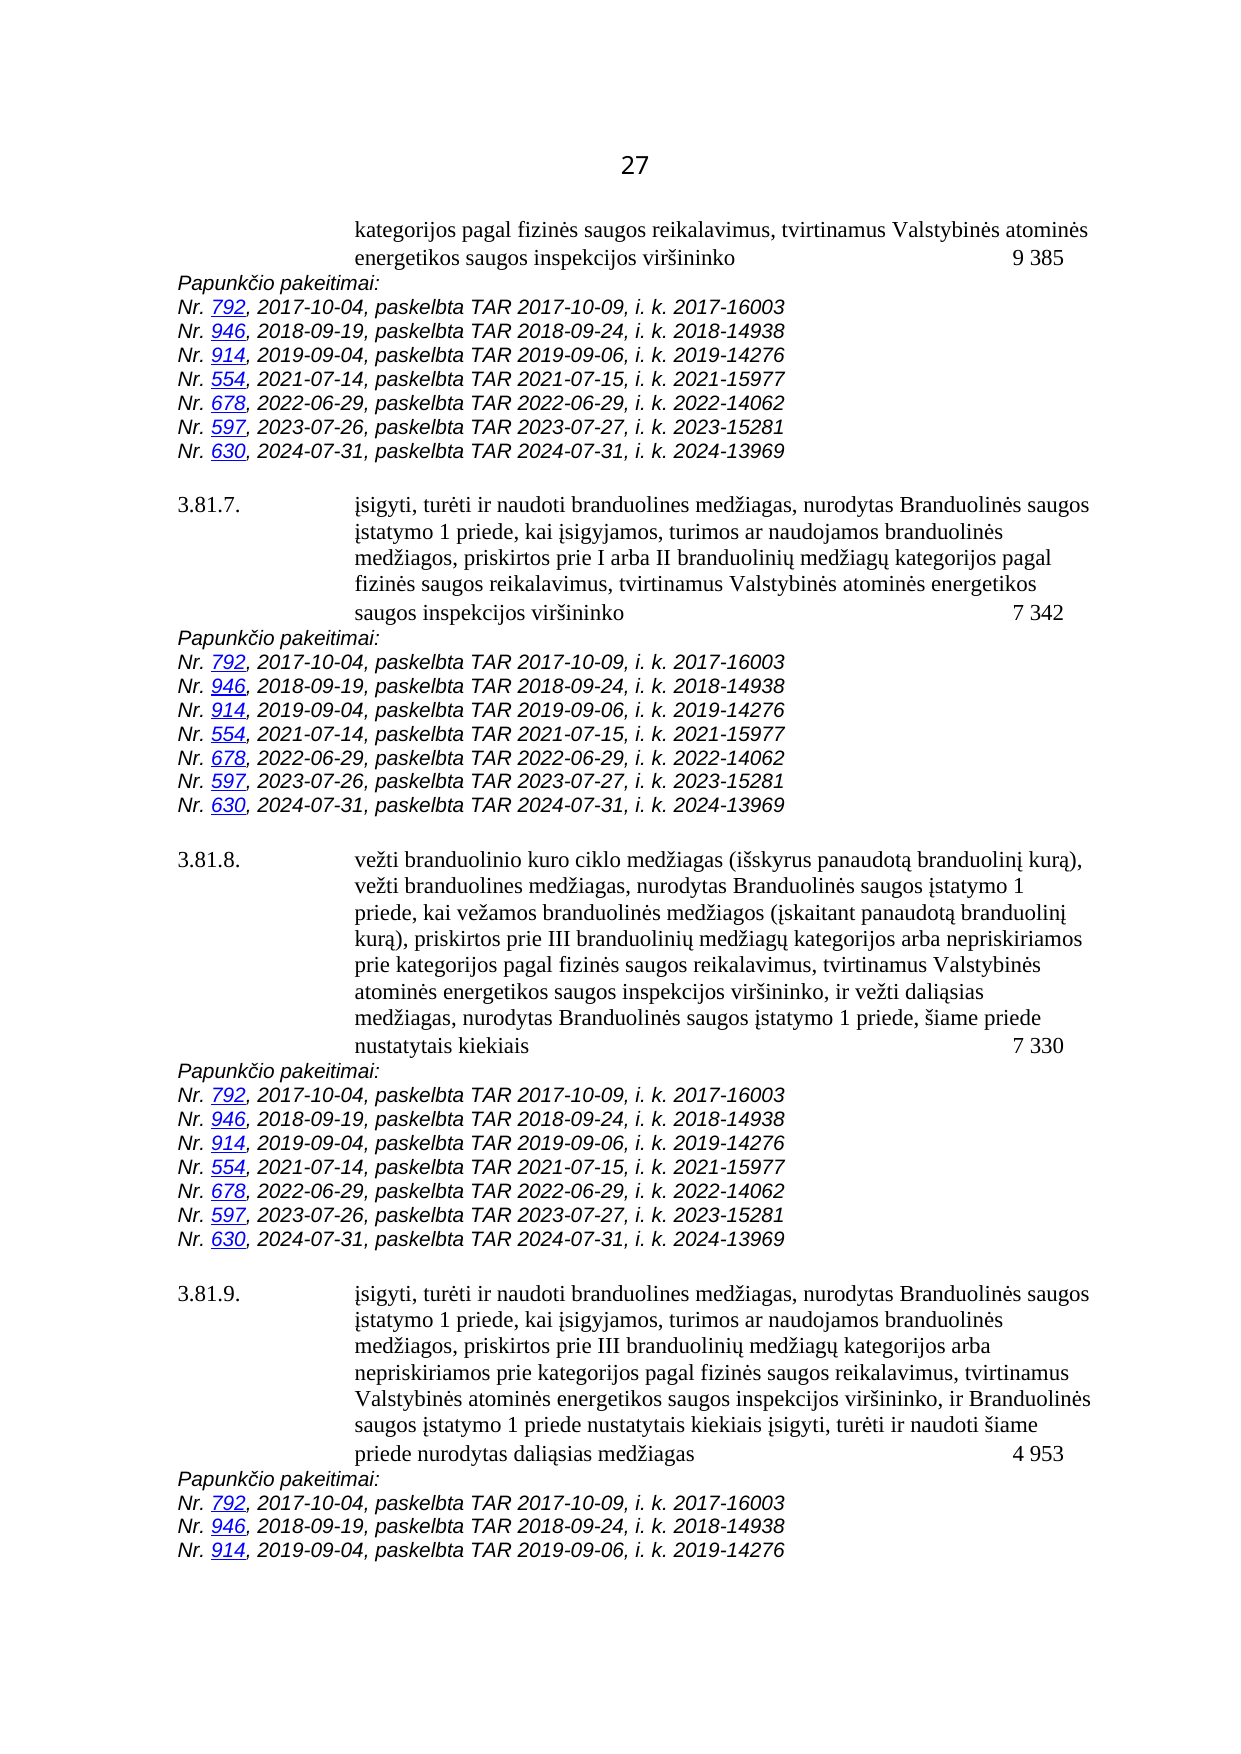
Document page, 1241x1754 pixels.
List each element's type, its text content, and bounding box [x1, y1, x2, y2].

text Nr. 597, 2023-07-26, paskelbta TAR 2023-07-27, i. k. 2023-15281 [177, 1203, 1092, 1227]
text Nr. 914, 2019-09-04, paskelbta TAR 2019-09-06, i. k. 2019-14276 [177, 343, 1092, 367]
text Nr. 678, 2022-06-29, paskelbta TAR 2022-06-29, i. k. 2022-14062 [177, 391, 1092, 415]
text Nr. 597, 2023-07-26, paskelbta TAR 2023-07-27, i. k. 2023-15281 [177, 769, 1092, 793]
text Nr. 914, 2019-09-04, paskelbta TAR 2019-09-06, i. k. 2019-14276 [177, 1538, 1092, 1562]
text Nr. 554, 2021-07-14, paskelbta TAR 2021-07-15, i. k. 2021-15977 [177, 1155, 1092, 1179]
text Nr. 678, 2022-06-29, paskelbta TAR 2022-06-29, i. k. 2022-14062 [177, 1179, 1092, 1203]
text Nr. 630, 2024-07-31, paskelbta TAR 2024-07-31, i. k. 2024-13969 [177, 439, 1092, 463]
text Nr. 946, 2018-09-19, paskelbta TAR 2018-09-24, i. k. 2018-14938 [177, 1514, 1092, 1538]
text Nr. 946, 2018-09-19, paskelbta TAR 2018-09-24, i. k. 2018-14938 [177, 319, 1092, 343]
text Nr. 792, 2017-10-04, paskelbta TAR 2017-10-09, i. k. 2017-16003 [177, 1083, 1092, 1107]
text 3.81.9. įsigyti, turėti ir naudoti branduolines medžiagas, nurodytas Branduolinės saugos įstatymo 1 priede, kai įsigyjamos, turimos ar naudojamos branduolinės medžiagos, priskirtos prie III branduolinių medžiagų kategorijos arba nepriskiriamos prie kategorijos pagal fizinės saugos reikalavimus, tvirtinamus Valstybinės atominės energetikos saugos inspekcijos viršininko, ir Branduolinės saugos įstatymo 1 priede nustatytais kiekiais įsigyti, turėti ir naudoti šiame priede nurodytas daliąsias medžiagas 4 953 [177, 1279, 1092, 1466]
text Nr. 914, 2019-09-04, paskelbta TAR 2019-09-06, i. k. 2019-14276 [177, 697, 1092, 721]
text Nr. 792, 2017-10-04, paskelbta TAR 2017-10-09, i. k. 2017-16003 [177, 295, 1092, 319]
text Nr. 554, 2021-07-14, paskelbta TAR 2021-07-15, i. k. 2021-15977 [177, 721, 1092, 745]
text 3.81.7. įsigyti, turėti ir naudoti branduolines medžiagas, nurodytas Branduolinės saugos įstatymo 1 priede, kai įsigyjamos, turimos ar naudojamos branduolinės medžiagos, priskirtos prie I arba II branduolinių medžiagų kategorijos pagal fizinės saugos reikalavimus, tvirtinamus Valstybinės atominės energetikos saugos inspekcijos viršininko 7 342 [177, 491, 1092, 626]
text Nr. 946, 2018-09-19, paskelbta TAR 2018-09-24, i. k. 2018-14938 [177, 1107, 1092, 1131]
text Nr. 554, 2021-07-14, paskelbta TAR 2021-07-15, i. k. 2021-15977 [177, 367, 1092, 391]
text Nr. 630, 2024-07-31, paskelbta TAR 2024-07-31, i. k. 2024-13969 [177, 1227, 1092, 1251]
text Papunkčio pakeitimai: [177, 626, 1092, 649]
text Papunkčio pakeitimai: [177, 1059, 1092, 1083]
text 3.81.8. vežti branduolinio kuro ciklo medžiagas (išskyrus panaudotą branduolinį kurą), vežti branduolines medžiagas, nurodytas Branduolinės saugos įstatymo 1 priede, kai vežamos branduolinės medžiagos (įskaitant panaudotą branduolinį kurą), priskirtos prie III branduolinių medžiagų kategorijos arba nepriskiriamos prie kategorijos pagal fizinės saugos reikalavimus, tvirtinamus Valstybinės atominės energetikos saugos inspekcijos viršininko, ir vežti daliąsias medžiagas, nurodytas Branduolinės saugos įstatymo 1 priede, šiame priede nustatytais kiekiais 7 330 [177, 846, 1092, 1059]
text Nr. 678, 2022-06-29, paskelbta TAR 2022-06-29, i. k. 2022-14062 [177, 745, 1092, 769]
text Papunkčio pakeitimai: [177, 271, 1092, 295]
text kategorijos pagal fizinės saugos reikalavimus, tvirtinamus Valstybinės atominės energetikos saugos inspekcijos viršininko 9 385 [177, 216, 1092, 271]
text Nr. 792, 2017-10-04, paskelbta TAR 2017-10-09, i. k. 2017-16003 [177, 1490, 1092, 1514]
text Nr. 792, 2017-10-04, paskelbta TAR 2017-10-09, i. k. 2017-16003 [177, 649, 1092, 673]
text Nr. 597, 2023-07-26, paskelbta TAR 2023-07-27, i. k. 2023-15281 [177, 415, 1092, 439]
text Papunkčio pakeitimai: [177, 1466, 1092, 1490]
text Nr. 630, 2024-07-31, paskelbta TAR 2024-07-31, i. k. 2024-13969 [177, 793, 1092, 817]
text Nr. 946, 2018-09-19, paskelbta TAR 2018-09-24, i. k. 2018-14938 [177, 673, 1092, 697]
text Nr. 914, 2019-09-04, paskelbta TAR 2019-09-06, i. k. 2019-14276 [177, 1131, 1092, 1155]
